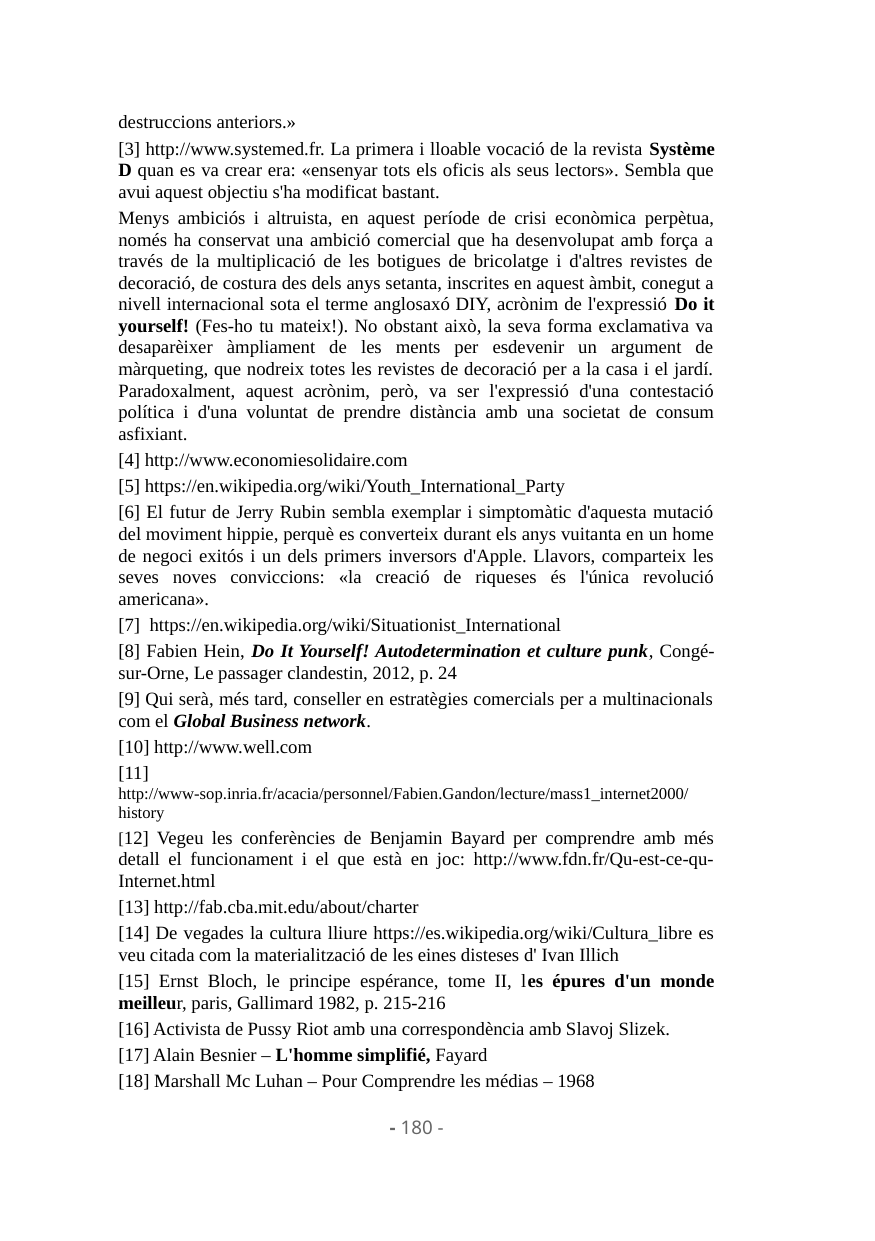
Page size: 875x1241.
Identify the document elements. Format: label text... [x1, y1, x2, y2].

text [16] Activista de Pussy Riot amb una correspondència amb Slavoj Slizek. [118, 1018, 714, 1039]
text [6] El futur de Jerry Rubin sembla exemplar i simptomàtic d'aquesta mutació del moviment hippie, perquè es converteix durant els anys vuitanta en un home de negoci exitós i un dels primers inversors d'Apple. Llavors, comparteix les seves noves conviccions: «la creació de riqueses és l'única revolució americana». [118, 501, 714, 609]
text [13] http://fab.cba.mit.edu/about/charter [118, 896, 714, 917]
text [14] De vegades la cultura lliure https://es.wikipedia.org/wiki/Cultura_libre es veu citada com la materialització de les eines disteses d' Ivan Illich [118, 922, 714, 965]
text [4] http://www.economiesolidaire.com [118, 449, 714, 470]
text [12] Vegeu les conferències de Benjamin Bayard per comprendre amb més detall el funcionament i el que està en joc: http://www.fdn.fr/Qu-est-ce-qu-Internet.html [118, 827, 714, 891]
text Menys ambiciós i altruista, en aquest període de crisi econòmica perpètua, només ha conservat una ambició comercial que ha desenvolupat amb força a través de la multiplicació de les botigues de bricolatge i d'altres revistes de decoració, de costura des dels anys setanta, inscrites en aquest àmbit, conegut a nivell internacional sota el terme anglosaxó DIY, acrònim de l'expressió Do it yourself! (Fes-ho tu mateix!). No obstant això, la seva forma exclamativa va desaparèixer àmpliament de les ments per esdevenir un argument de màrqueting, que nodreix totes les revistes de decoració per a la casa i el jardí. Paradoxalment, aquest acrònim, però, va ser l'expressió d'una contestació política i d'una voluntat de prendre distància amb una societat de consum asfixiant. [118, 207, 714, 444]
text [9] Qui serà, més tard, conseller en estratègies comercials per a multinacionals com el Global Business network. [118, 688, 714, 731]
text [17] Alain Besnier – L'homme simplifié, Fayard [118, 1044, 714, 1066]
text [8] Fabien Hein, Do It Yourself! Autodetermination et culture punk, Congé-sur-Orne, Le passager clandestin, 2012, p. 24 [118, 640, 714, 683]
text [15] Ernst Bloch, le principe espérance, tome II, les épures d'un monde meilleur, paris, Gallimard 1982, p. 215-216 [118, 970, 714, 1013]
text [11] http://www-sop.inria.fr/acacia/personnel/Fabien.Gandon/lecture/mass1_internet2000/history [118, 762, 714, 822]
text destruccions anteriors.» [118, 111, 714, 133]
text [10] http://www.well.com [118, 736, 714, 757]
text [5] https://en.wikipedia.org/wiki/Youth_International_Party [118, 475, 714, 497]
text [3] http://www.systemed.fr. La primera i lloable vocació de la revista Système D quan es va crear era: «ensenyar tots els oficis als seus lectors». Sembla que avui aquest objectiu s'ha modificat bastant. [118, 138, 714, 202]
text [7] https://en.wikipedia.org/wiki/Situationist_International [118, 614, 714, 635]
text [18] Marshall Mc Luhan – Pour Comprendre les médias – 1968 [118, 1070, 714, 1092]
